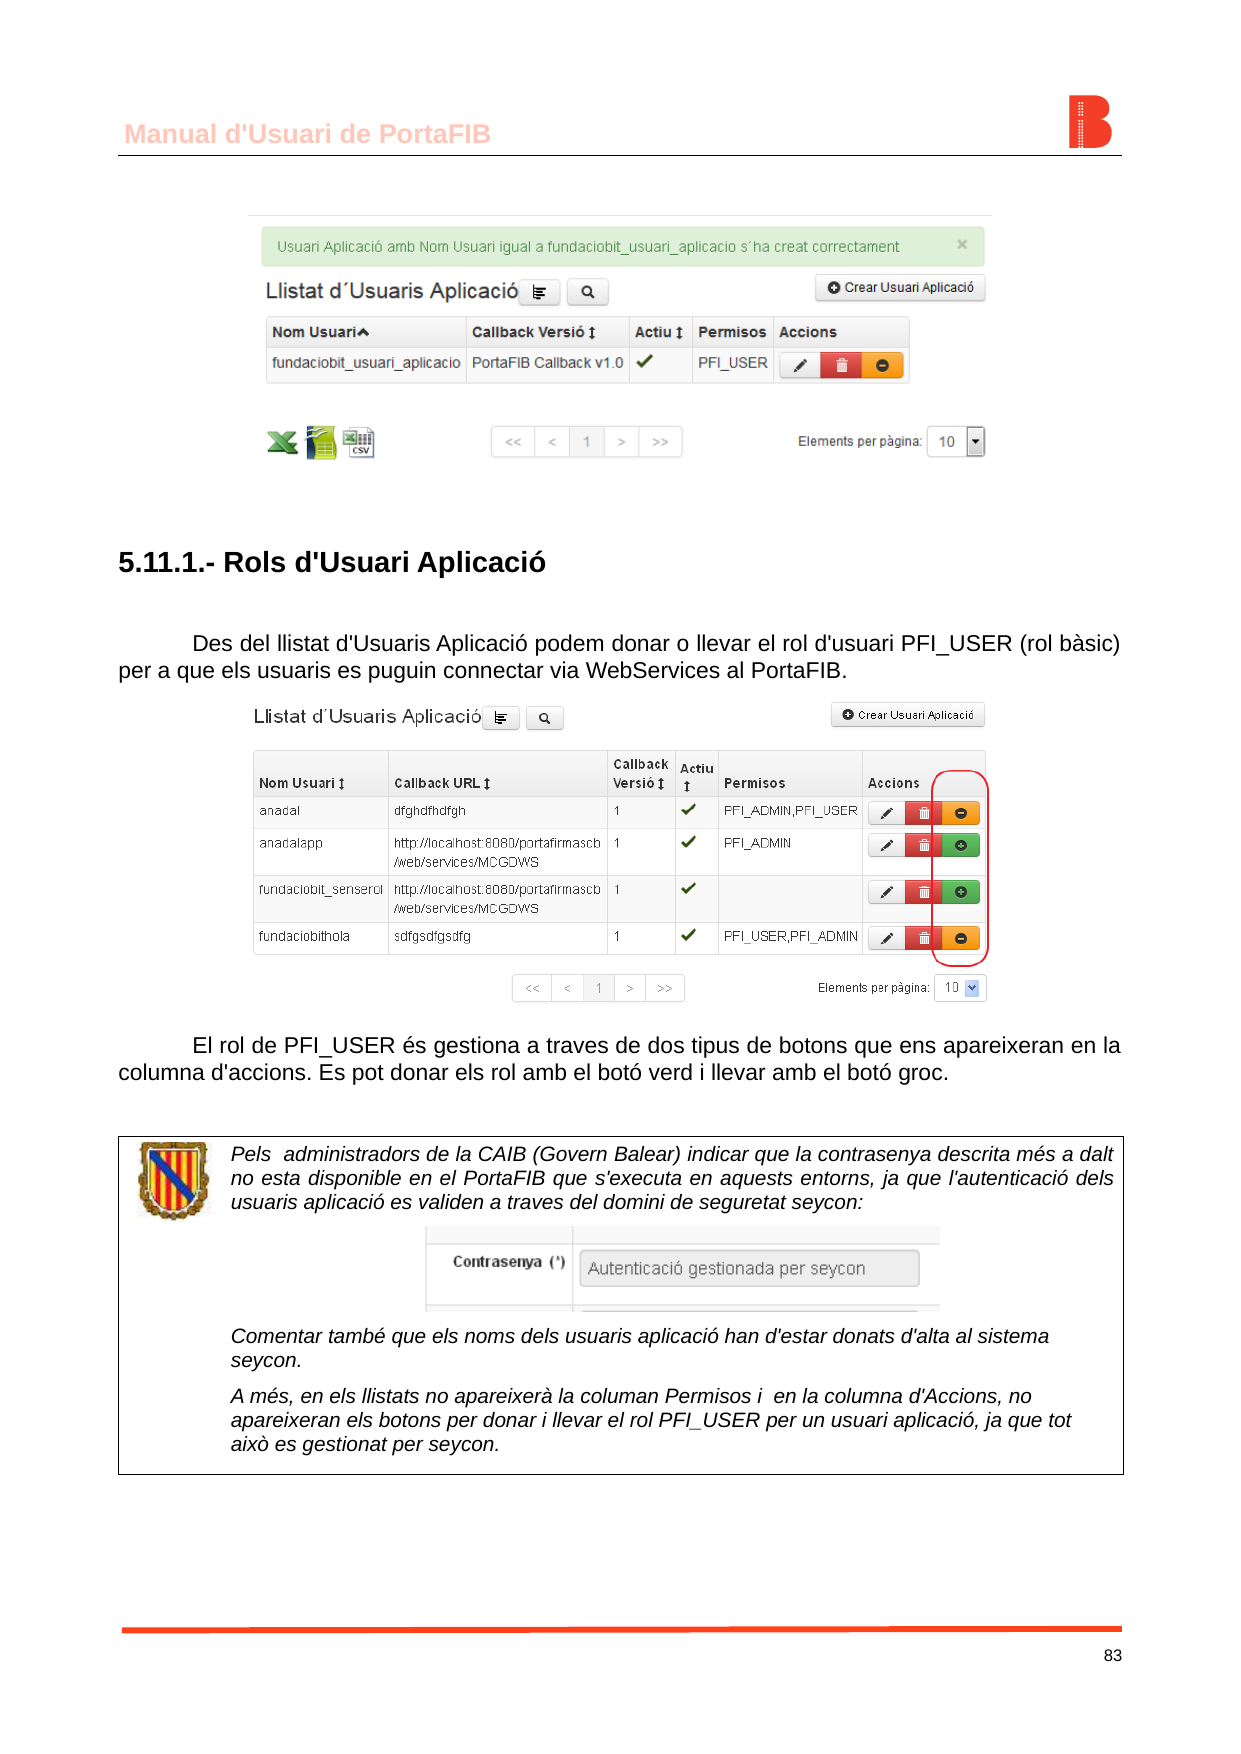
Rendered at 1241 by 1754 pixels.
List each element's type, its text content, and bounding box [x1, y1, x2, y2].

picture [250, 695, 991, 1020]
picture [134, 1142, 214, 1222]
text Des del llistat d'Usuaris Aplicació podem donar o llevar el rol d'usuari PFI_USER (rol bàsic) per a que els usuaris es puguin connectar via WebServices al PortaFIB. [118, 630, 1122, 683]
picture [248, 215, 993, 469]
picture [407, 1226, 941, 1312]
table_header Pels administradors de la CAIB (Govern Balear) indicar que la contrasenya descrita més a dalt no esta disponible en el PortaFIB que s'executa en aquests entorns, ja que l'autenticació dels usuaris aplicació es validen a traves del domini de seguretat seycon: Comentar també que els noms dels usuaris aplicació han d'estar donats d'alta al sistema seycon. A més, en els llistats no apareixerà la columan Permisos i en la columna d'Accions, no apareixeran els botons per donar i llevar el rol PFI_USER per un usuari aplicació, ja que tot això es gestionat per seycon. [225, 1137, 1123, 1474]
subtitle Rols d'Usuari Aplicació [118, 545, 1122, 579]
table_header [119, 1137, 225, 1474]
picture [1063, 94, 1117, 150]
text El rol de PFI_USER és gestiona a traves de dos tipus de botons que ens apareixeran en la columna d'accions. Es pot donar els rol amb el botó verd i llevar amb el botó groc. [118, 1032, 1122, 1085]
